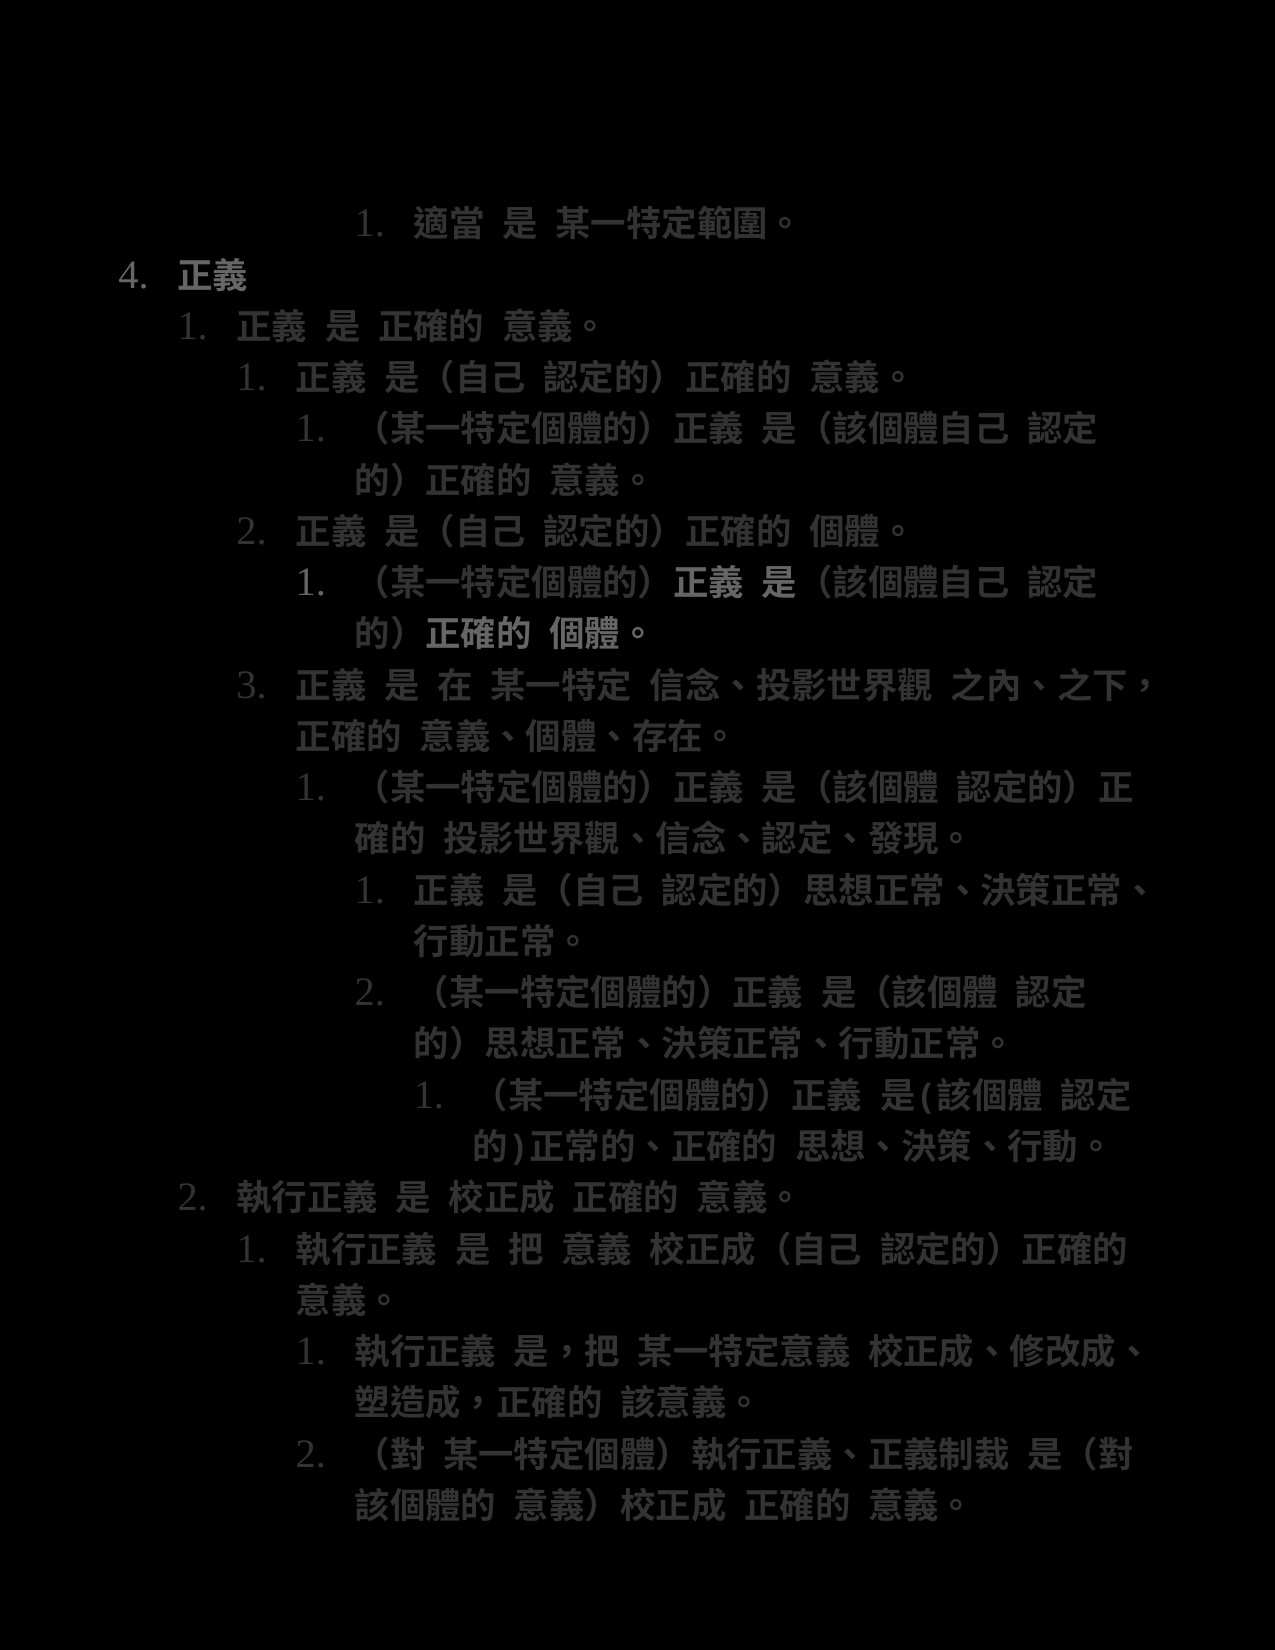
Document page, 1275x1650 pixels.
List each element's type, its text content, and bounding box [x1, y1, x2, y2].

list （某一特定個體的）正義 是(該個體 認定的)正常的、正確的 思想、決策、行動。 [413, 1067, 1157, 1170]
list 執行正義 是 校正成 正確的 意義。 [177, 1170, 1157, 1221]
list （某一特定個體的）正義 是（該個體自己 認定的）正確的 個體。 [295, 554, 1157, 657]
list 正義 是 正確的 意義。 [177, 298, 1157, 349]
list （某一特定個體的）正義 是（該個體 認定的）正確的 投影世界觀、信念、認定、發現。 [295, 759, 1157, 862]
list 執行正義 是，把 某一特定意義 校正成、修改成、塑造成，正確的 該意義。 [295, 1323, 1157, 1426]
list 正義 是（自己 認定的）正確的 意義。 [236, 349, 1157, 401]
list 正義 是（自己 認定的）正確的 個體。 [236, 503, 1157, 554]
list 正義 [118, 247, 1157, 298]
list 執行正義 是 把 意義 校正成（自己 認定的）正確的 意義。 [236, 1221, 1157, 1323]
list 正義 是 在 某一特定 信念、投影世界觀 之內、之下，正確的 意義、個體、存在。 [236, 657, 1157, 759]
list （某一特定個體的）正義 是（該個體自己 認定的）正確的 意義。 [295, 401, 1157, 503]
list 正義 是（自己 認定的）思想正常、決策正常、行動正常。 [354, 862, 1157, 964]
list （某一特定個體的）正義 是（該個體 認定的）思想正常、決策正常、行動正常。 [354, 964, 1157, 1067]
list 適當 是 某一特定範圍。 [354, 196, 1157, 247]
list （對 某一特定個體）執行正義、正義制裁 是（對 該個體的 意義）校正成 正確的 意義。 [295, 1426, 1157, 1528]
